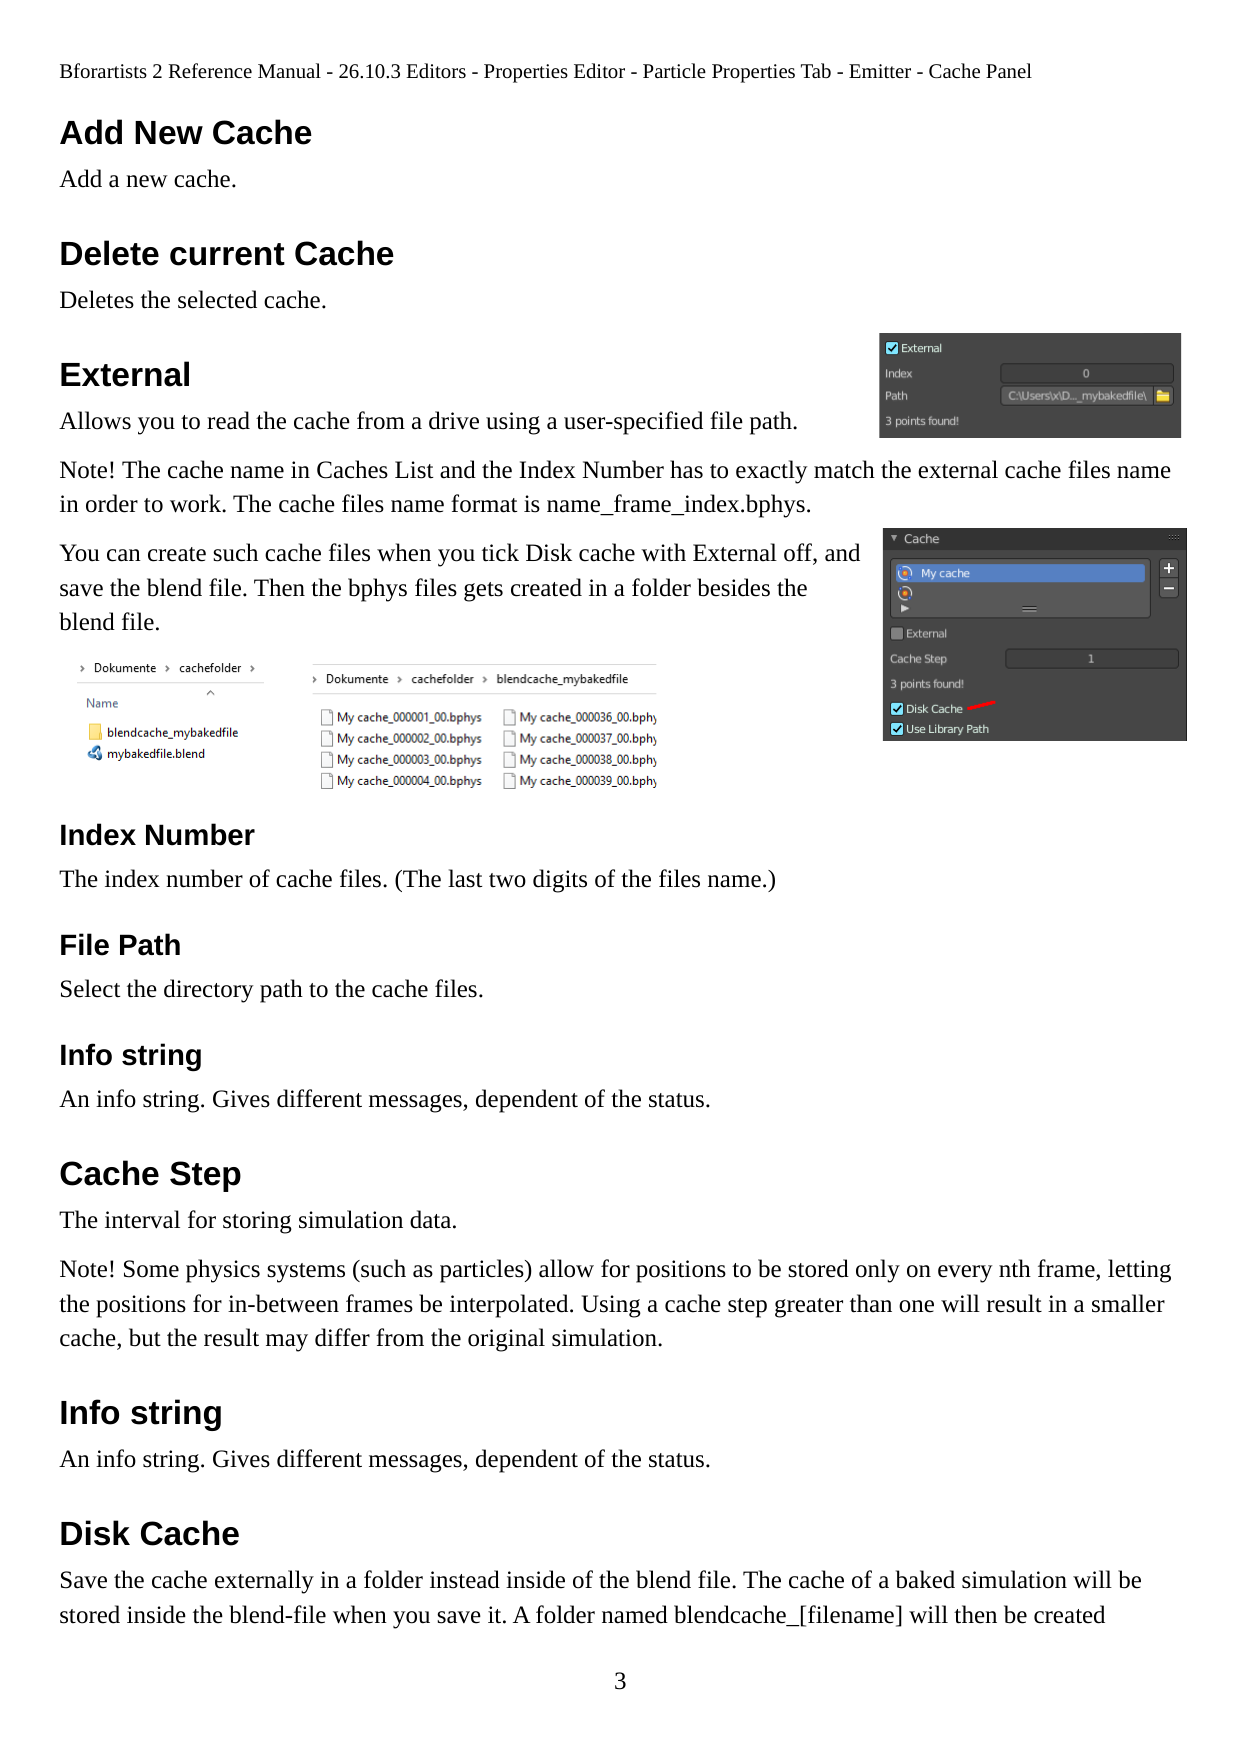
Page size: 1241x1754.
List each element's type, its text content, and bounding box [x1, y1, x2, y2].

text Add a new cache. [59, 164, 1181, 192]
text An info string. Gives different messages, dependent of the status. [59, 1084, 1181, 1113]
subtitle File Path [59, 928, 1181, 962]
subtitle Index Number [59, 818, 1181, 852]
text Note! Some physics systems (such as particles) allow for positions to be stored only on every nth frame, letting the positions for in-between frames be interpolated. Using a cache step greater than one will result in a smaller cache, but the result may differ from the original simulation. [59, 1254, 1181, 1352]
text Save the cache externally in a folder instead inside of the blend file. The cache of a baked simulation will be stored inside the blend-file when you save it. A folder named blendcache_[filename] will then be created [59, 1565, 1181, 1629]
subtitle Cache Step [59, 1154, 1181, 1193]
text The index number of cache files. (The last two digits of the files name.) [59, 864, 1181, 893]
text Deletes the selected cache. [59, 285, 1181, 313]
text An info string. Gives different messages, dependent of the status. [59, 1444, 1181, 1473]
picture [882, 528, 1187, 741]
subtitle Disk Cache [59, 1514, 1181, 1553]
subtitle Add New Cache [59, 113, 1181, 151]
text Note! The cache name in Caches List and the Index Number has to exactly match the external cache files name in order to work. The cache files name format is name_frame_index.bphys. [59, 455, 1181, 518]
picture [77, 656, 264, 769]
subtitle Info string [59, 1038, 1181, 1072]
text The interval for storing simulation data. [59, 1205, 1181, 1234]
picture [879, 333, 1182, 438]
text Allows you to read the cache from a drive using a user-specified file path. [59, 406, 879, 434]
subtitle External [59, 355, 879, 393]
text Select the directory path to the cache files. [59, 974, 1181, 1003]
subtitle Info string [59, 1393, 1181, 1432]
subtitle Delete current Cache [59, 234, 1181, 272]
picture [312, 663, 657, 793]
text You can create such cache files when you tick Disk cache with External off, and save the blend file. Then the bphys files gets created in a folder besides the blend file. [59, 538, 882, 636]
